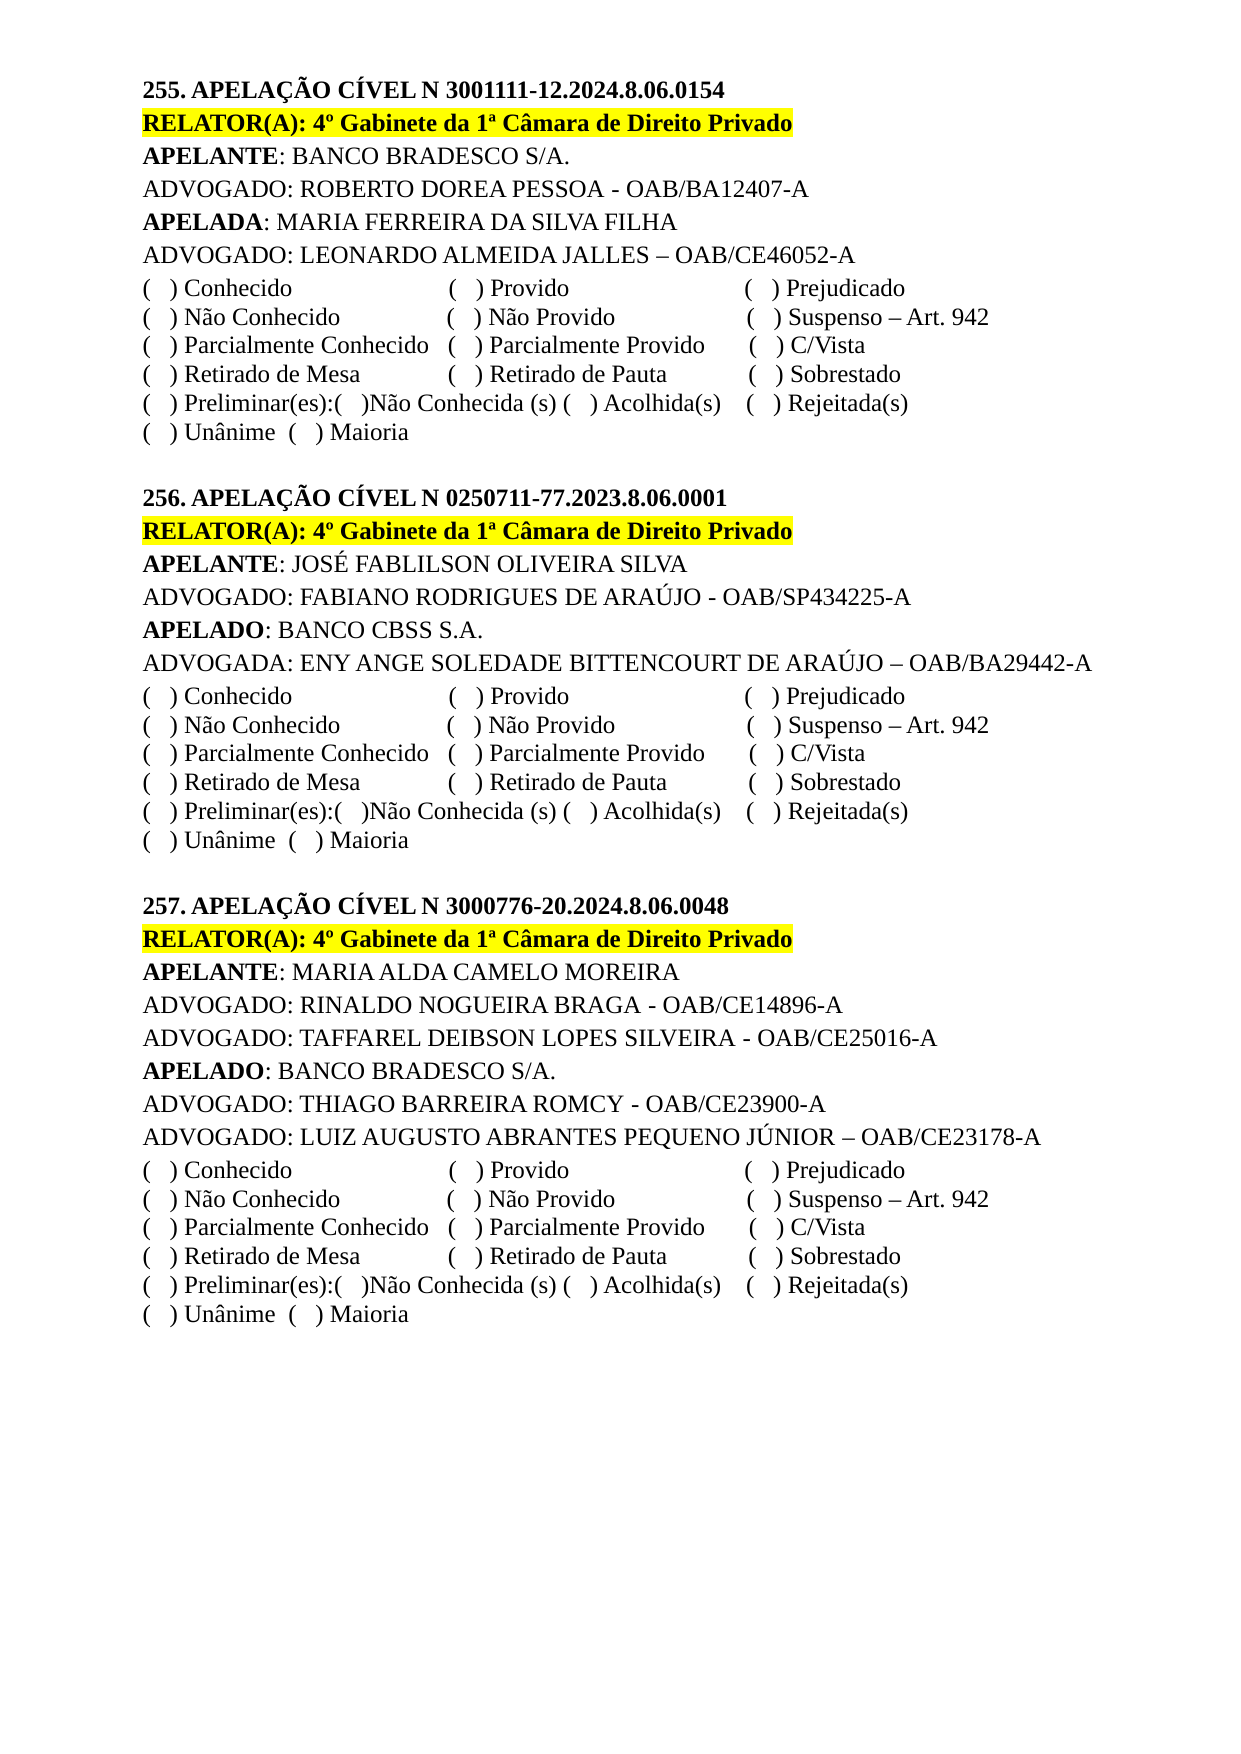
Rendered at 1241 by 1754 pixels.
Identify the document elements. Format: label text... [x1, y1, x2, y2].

text ( ) Retirado de Mesa ( ) Retirado de Pauta ( ) Sobrestado [142, 1241, 1158, 1270]
text ( ) Preliminar(es):( )Não Conhecida (s) ( ) Acolhida(s) ( ) Rejeitada(s) [142, 796, 1158, 825]
text ( ) Unânime ( ) Maioria 257. APELAÇÃO CÍVEL N 3000776-20.2024.8.06.0048 RELATOR(A): 4º Gabinete da 1ª Câmara de Direito Privado APELANTE: MARIA ALDA CAMELO MOREIRA ADVOGADO: RINALDO NOGUEIRA BRAGA - OAB/CE14896-A ADVOGADO: TAFFAREL DEIBSON LOPES SILVEIRA - OAB/CE25016-A APELADO: BANCO BRADESCO S/A. ADVOGADO: THIAGO BARREIRA ROMCY - OAB/CE23900-A ADVOGADO: LUIZ AUGUSTO ABRANTES PEQUENO JÚNIOR – OAB/CE23178-A [142, 825, 1141, 1151]
text ( ) Parcialmente Conhecido ( ) Parcialmente Provido ( ) C/Vista [142, 1212, 1158, 1241]
text ( ) Retirado de Mesa ( ) Retirado de Pauta ( ) Sobrestado [142, 767, 1158, 796]
text ( ) Conhecido ( ) Provido ( ) Prejudicado [142, 1155, 1141, 1184]
text ( ) Unânime ( ) Maioria [142, 1299, 1141, 1393]
text ( ) Não Conhecido ( ) Não Provido ( ) Suspenso – Art. 942 [142, 1184, 1158, 1212]
text ( ) Retirado de Mesa ( ) Retirado de Pauta ( ) Sobrestado [142, 359, 1158, 388]
text ( ) Conhecido ( ) Provido ( ) Prejudicado [142, 681, 1141, 710]
text ( ) Unânime ( ) Maioria 256. APELAÇÃO CÍVEL N 0250711-77.2023.8.06.0001 RELATOR(A): 4º Gabinete da 1ª Câmara de Direito Privado APELANTE: JOSÉ FABLILSON OLIVEIRA SILVA ADVOGADO: FABIANO RODRIGUES DE ARAÚJO - OAB/SP434225-A APELADO: BANCO CBSS S.A. ADVOGADA: ENY ANGE SOLEDADE BITTENCOURT DE ARAÚJO – OAB/BA29442-A [142, 417, 1141, 677]
text ( ) Preliminar(es):( )Não Conhecida (s) ( ) Acolhida(s) ( ) Rejeitada(s) [142, 1270, 1158, 1299]
text 255. APELAÇÃO CÍVEL N 3001111-12.2024.8.06.0154 RELATOR(A): 4º Gabinete da 1ª Câmara de Direito Privado APELANTE: BANCO BRADESCO S/A. ADVOGADO: ROBERTO DOREA PESSOA - OAB/BA12407-A APELADA: MARIA FERREIRA DA SILVA FILHA ADVOGADO: LEONARDO ALMEIDA JALLES – OAB/CE46052-A [142, 75, 1141, 269]
text ( ) Parcialmente Conhecido ( ) Parcialmente Provido ( ) C/Vista [142, 331, 1158, 359]
text ( ) Não Conhecido ( ) Não Provido ( ) Suspenso – Art. 942 [142, 302, 1158, 331]
text ( ) Conhecido ( ) Provido ( ) Prejudicado [142, 273, 1141, 302]
text ( ) Não Conhecido ( ) Não Provido ( ) Suspenso – Art. 942 [142, 710, 1158, 738]
text ( ) Preliminar(es):( )Não Conhecida (s) ( ) Acolhida(s) ( ) Rejeitada(s) [142, 388, 1158, 417]
text ( ) Parcialmente Conhecido ( ) Parcialmente Provido ( ) C/Vista [142, 738, 1158, 767]
